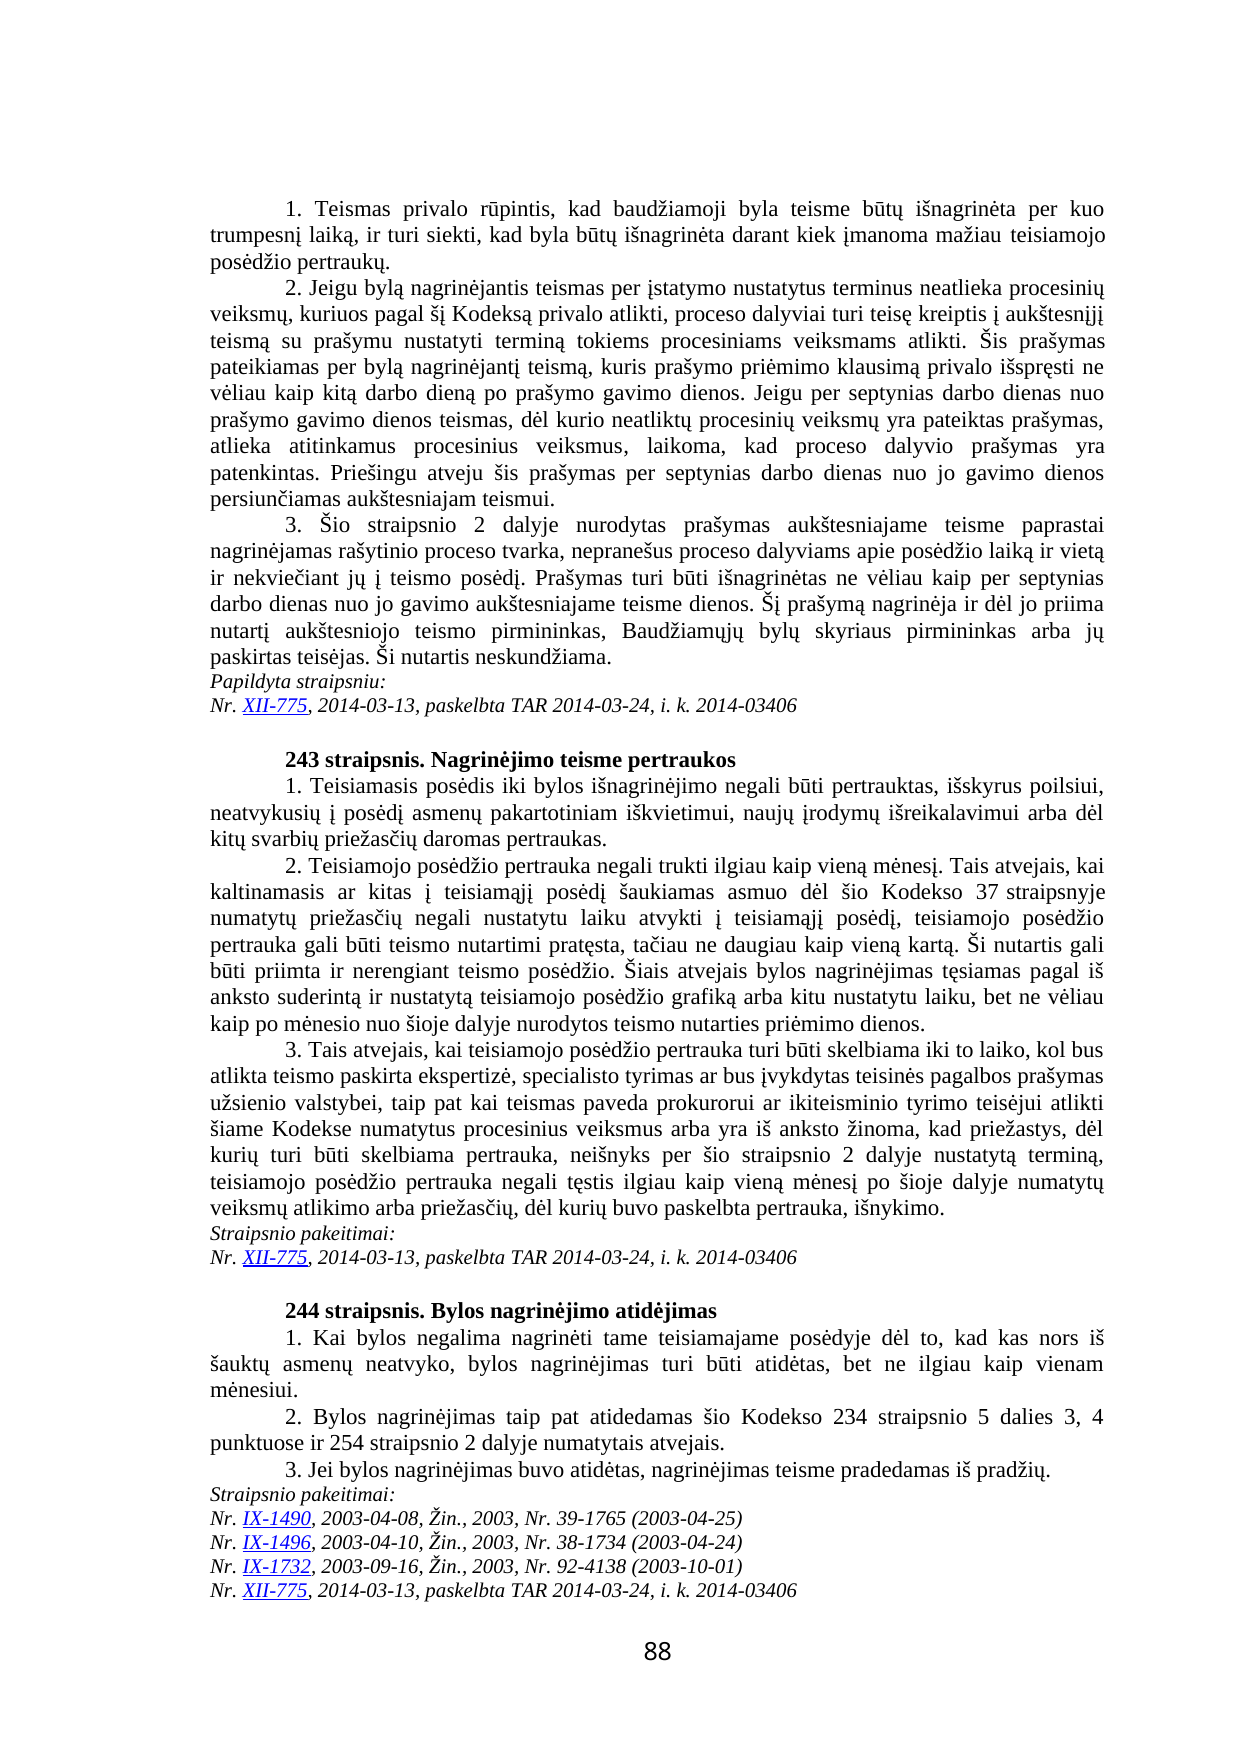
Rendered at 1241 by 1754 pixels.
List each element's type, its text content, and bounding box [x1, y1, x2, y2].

text 3. Jei bylos nagrinėjimas buvo atidėtas, nagrinėjimas teisme pradedamas iš pradžių. [210, 1456, 1106, 1482]
text Straipsnio pakeitimai: [210, 1482, 1106, 1506]
text 3. Šio straipsnio 2 dalyje nurodytas prašymas aukštesniajame teisme paprastai nagrinėjamas rašytinio proceso tvarka, nepranešus proceso dalyviams apie posėdžio laiką ir vietą ir nekviečiant jų į teismo posėdį. Prašymas turi būti išnagrinėtas ne vėliau kaip per septynias darbo dienas nuo jo gavimo aukštesniajame teisme dienos. Šį prašymą nagrinėja ir dėl jo priima nutartį aukštesniojo teismo pirmininkas, Baudžiamųjų bylų skyriaus pirmininkas arba jų paskirtas teisėjas. Ši nutartis neskundžiama. [210, 511, 1106, 669]
text 1. Teismas privalo rūpintis, kad baudžiamoji byla teisme būtų išnagrinėta per kuo trumpesnį laiką, ir turi siekti, kad byla būtų išnagrinėta darant kiek įmanoma mažiau teisiamojo posėdžio pertraukų. [210, 195, 1106, 274]
text Nr. IX-1732, 2003-09-16, Žin., 2003, Nr. 92-4138 (2003-10-01) [210, 1554, 1106, 1578]
text Nr. IX-1496, 2003-04-10, Žin., 2003, Nr. 38-1734 (2003-04-24) [210, 1530, 1106, 1554]
text 3. Tais atvejais, kai teisiamojo posėdžio pertrauka turi būti skelbiama iki to laiko, kol bus atlikta teismo paskirta ekspertizė, specialisto tyrimas ar bus įvykdytas teisinės pagalbos prašymas užsienio valstybei, taip pat kai teismas paveda prokurorui ar ikiteisminio tyrimo teisėjui atlikti šiame Kodekse numatytus procesinius veiksmus arba yra iš anksto žinoma, kad priežastys, dėl kurių turi būti skelbiama pertrauka, neišnyks per šio straipsnio 2 dalyje nustatytą terminą, teisiamojo posėdžio pertrauka negali tęstis ilgiau kaip vieną mėnesį po šioje dalyje numatytų veiksmų atlikimo arba priežasčių, dėl kurių buvo paskelbta pertrauka, išnykimo. [210, 1036, 1106, 1221]
text 243 straipsnis. Nagrinėjimo teisme pertraukos [210, 746, 1106, 773]
text 1. Kai bylos negalima nagrinėti tame teisiamajame posėdyje dėl to, kad kas nors iš šauktų asmenų neatvyko, bylos nagrinėjimas turi būti atidėtas, bet ne ilgiau kaip vienam mėnesiui. [210, 1324, 1106, 1403]
text Papildyta straipsniu: [210, 669, 1106, 693]
text Nr. XII-775, 2014-03-13, paskelbta TAR 2014-03-24, i. k. 2014-03406 [210, 1245, 1106, 1269]
text 2. Bylos nagrinėjimas taip pat atidedamas šio Kodekso 234 straipsnio 5 dalies 3, 4 punktuose ir 254 straipsnio 2 dalyje numatytais atvejais. [210, 1403, 1106, 1456]
text 2. Teisiamojo posėdžio pertrauka negali trukti ilgiau kaip vieną mėnesį. Tais atvejais, kai kaltinamasis ar kitas į teisiamąjį posėdį šaukiamas asmuo dėl šio Kodekso 37 straipsnyje numatytų priežasčių negali nustatytu laiku atvykti į teisiamąjį posėdį, teisiamojo posėdžio pertrauka gali būti teismo nutartimi pratęsta, tačiau ne daugiau kaip vieną kartą. Ši nutartis gali būti priimta ir nerengiant teismo posėdžio. Šiais atvejais bylos nagrinėjimas tęsiamas pagal iš anksto suderintą ir nustatytą teisiamojo posėdžio grafiką arba kitu nustatytu laiku, bet ne vėliau kaip po mėnesio nuo šioje dalyje nurodytos teismo nutarties priėmimo dienos. [210, 852, 1106, 1036]
text Nr. XII-775, 2014-03-13, paskelbta TAR 2014-03-24, i. k. 2014-03406 [210, 693, 1106, 717]
text 244 straipsnis. Bylos nagrinėjimo atidėjimas [210, 1297, 1106, 1324]
text 2. Jeigu bylą nagrinėjantis teismas per įstatymo nustatytus terminus neatlieka procesinių veiksmų, kuriuos pagal šį Kodeksą privalo atlikti, proceso dalyviai turi teisę kreiptis į aukštesnįjį teismą su prašymu nustatyti terminą tokiems procesiniams veiksmams atlikti. Šis prašymas pateikiamas per bylą nagrinėjantį teismą, kuris prašymo priėmimo klausimą privalo išspręsti ne vėliau kaip kitą darbo dieną po prašymo gavimo dienos. Jeigu per septynias darbo dienas nuo prašymo gavimo dienos teismas, dėl kurio neatliktų procesinių veiksmų yra pateiktas prašymas, atlieka atitinkamus procesinius veiksmus, laikoma, kad proceso dalyvio prašymas yra patenkintas. Priešingu atveju šis prašymas per septynias darbo dienas nuo jo gavimo dienos persiunčiamas aukštesniajam teismui. [210, 274, 1106, 511]
text 1. Teisiamasis posėdis iki bylos išnagrinėjimo negali būti pertrauktas, išskyrus poilsiui, neatvykusių į posėdį asmenų pakartotiniam iškvietimui, naujų įrodymų išreikalavimui arba dėl kitų svarbių priežasčių daromas pertraukas. [210, 773, 1106, 852]
text Nr. XII-775, 2014-03-13, paskelbta TAR 2014-03-24, i. k. 2014-03406 [210, 1578, 1106, 1602]
text Nr. IX-1490, 2003-04-08, Žin., 2003, Nr. 39-1765 (2003-04-25) [210, 1506, 1106, 1530]
text Straipsnio pakeitimai: [210, 1221, 1106, 1245]
